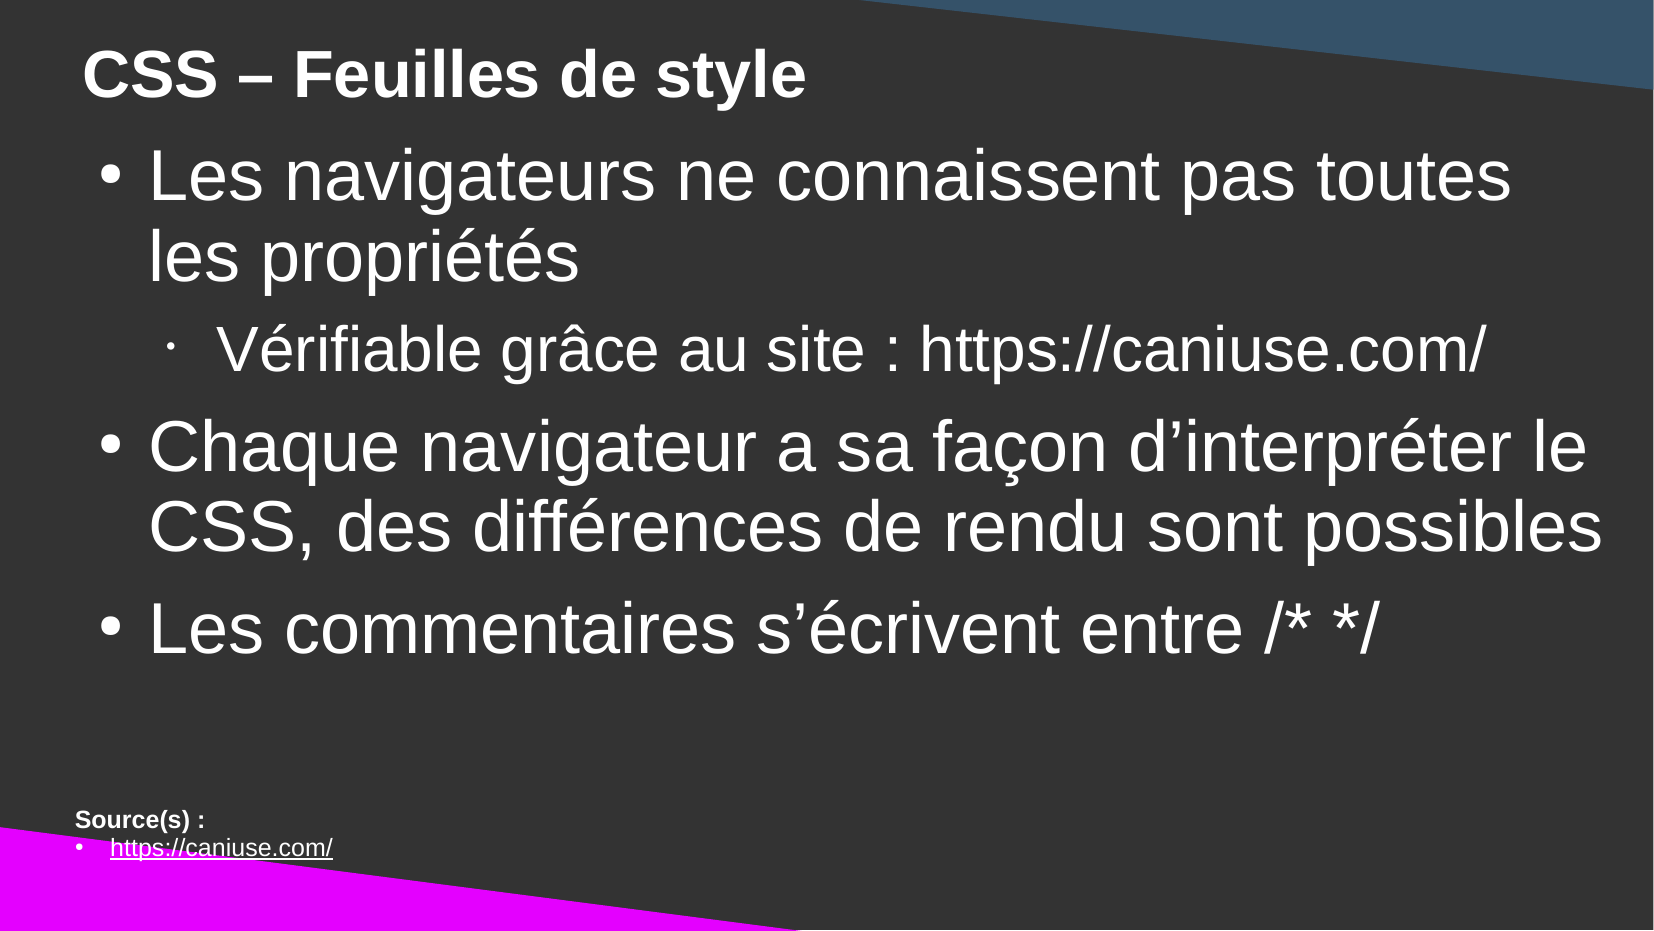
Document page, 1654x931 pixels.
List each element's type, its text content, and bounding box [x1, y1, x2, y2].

title CSS – Feuilles de style [82, 37, 1571, 114]
text_box [0, 827, 802, 931]
text_box Source(s) : https://caniuse.com/ [59, 798, 1546, 875]
text_box [859, 0, 1654, 90]
list Les navigateurs ne connaissent pas toutes les propriétés Vérifiable grâce au site : https://caniuse.com/ Chaque navigateur a sa façon d’interpréter le CSS, des différences de rendu sont possibles Les commentaires s’écrivent entre /* */ [80, 135, 1605, 733]
